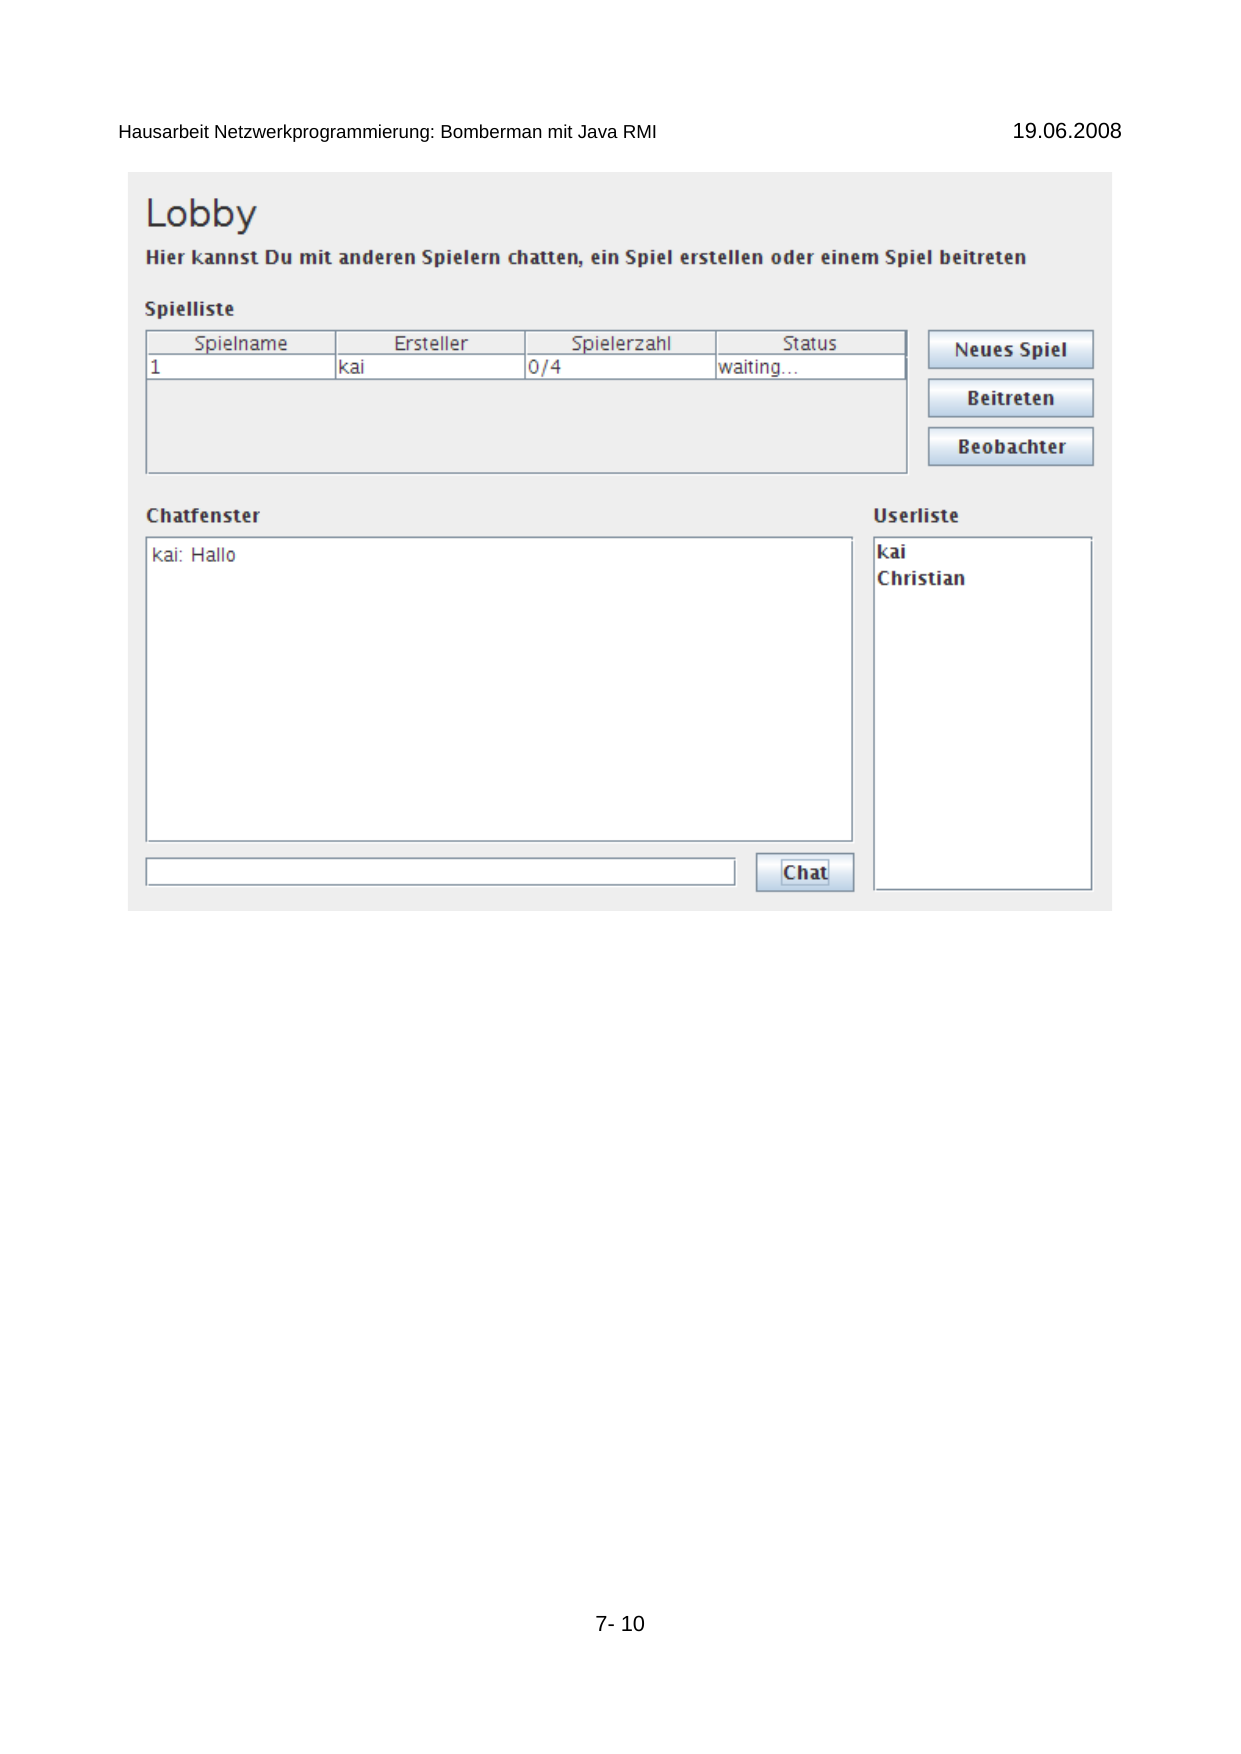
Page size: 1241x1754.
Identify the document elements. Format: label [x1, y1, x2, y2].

picture [127, 172, 1113, 911]
